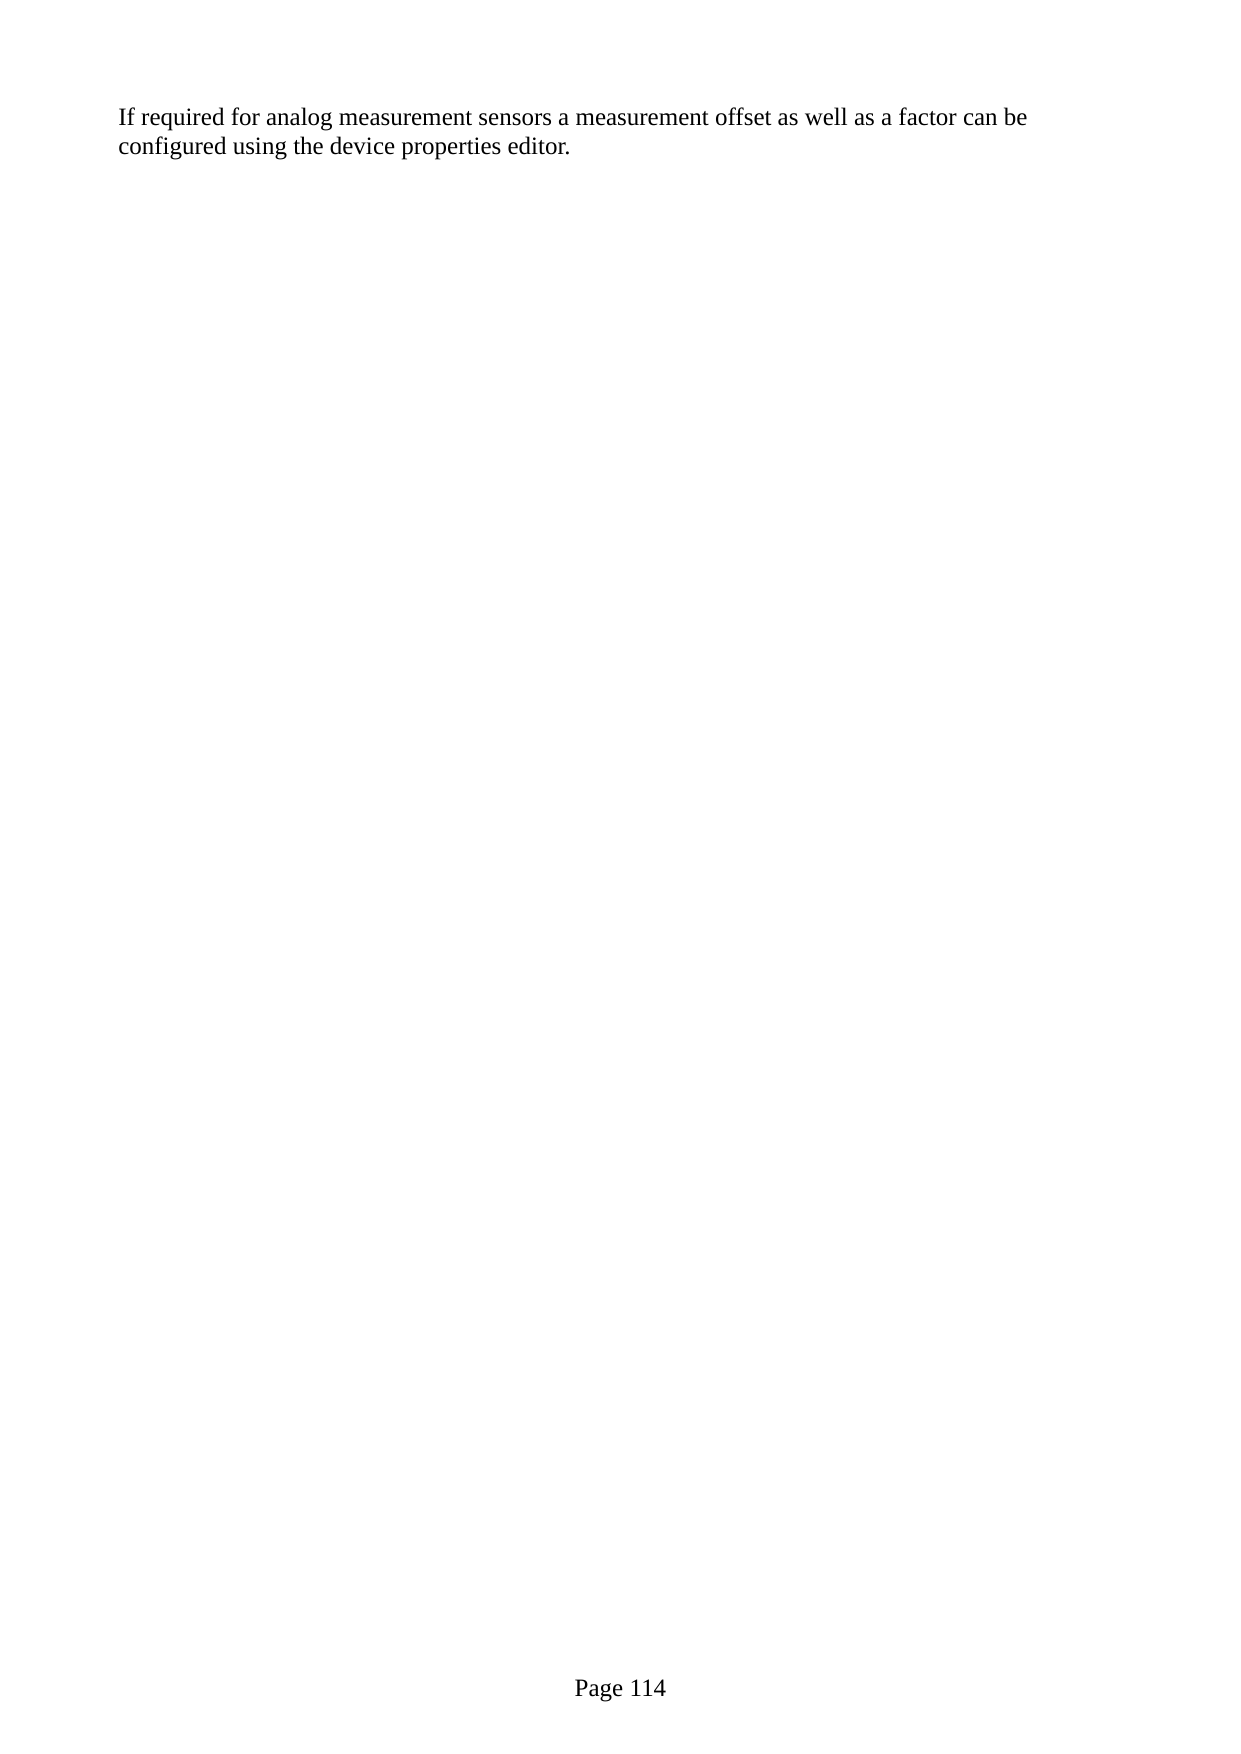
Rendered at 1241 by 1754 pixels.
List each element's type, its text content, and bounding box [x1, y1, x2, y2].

text If required for analog measurement sensors a measurement offset as well as a factor can be configured using the device properties editor. [118, 102, 1122, 160]
